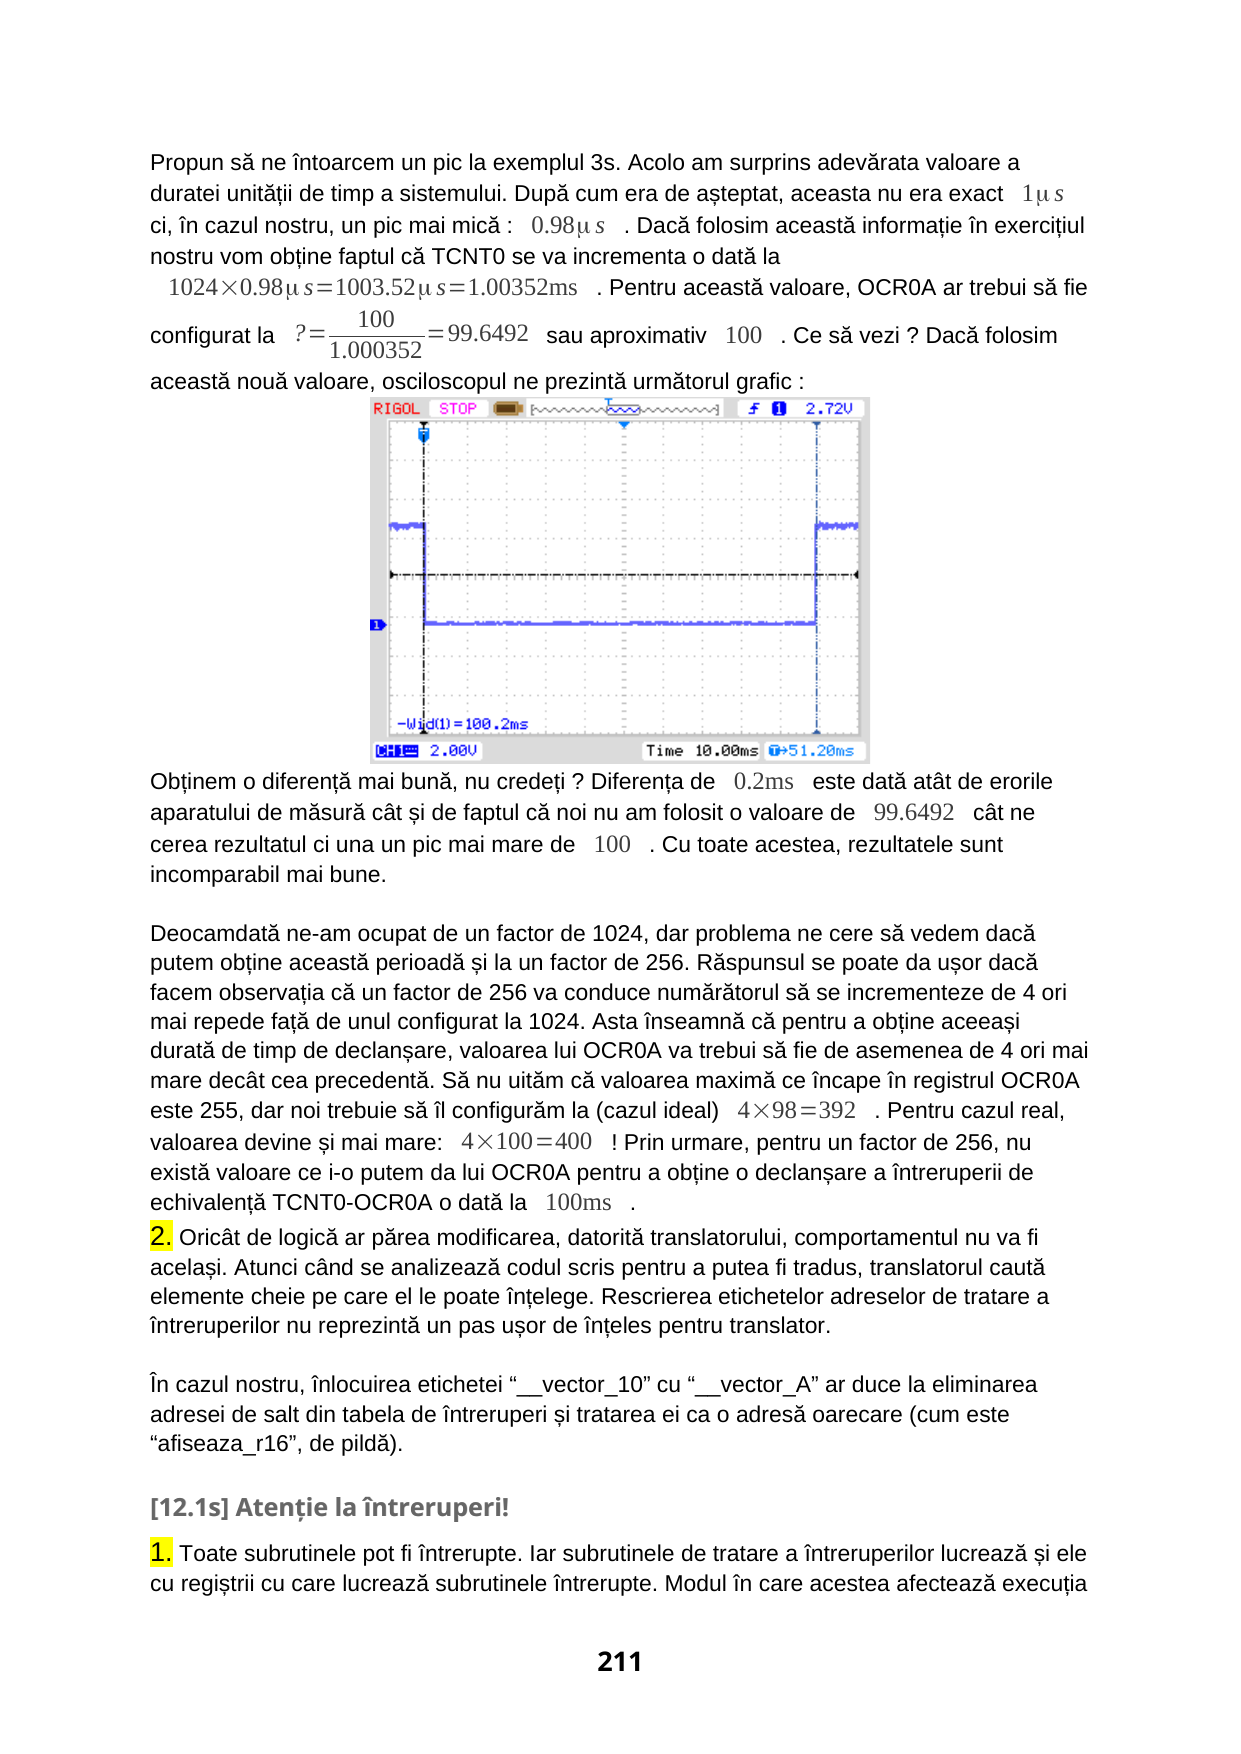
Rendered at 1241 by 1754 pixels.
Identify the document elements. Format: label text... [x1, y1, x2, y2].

subtitle [12.1s] Atenție la întreruperi! [150, 1489, 1091, 1523]
subtitle Deocamdată ne-am ocupat de un factor de 1024, dar problema ne cere să vedem dacă putem obține această perioadă și la un factor de 256. Răspunsul se poate da ușor dacă facem observația că un factor de 256 va conduce numărătorul să se incrementeze de 4 ori mai repede față de unul configurat la 1024. Asta înseamnă că pentru a obține aceeași durată de timp de declanșare, valoarea lui OCR0A va trebui să fie de asemenea de 4 ori mai mare decât cea precedentă. Să nu uităm că valoarea maximă ce încape în registrul OCR0A este 255, dar noi trebuie să îl configurăm la (cazul ideal). Pentru cazul real, valoarea devine și mai mare:! Prin urmare, pentru un factor de 256, nu există valoare ce i-o putem da lui OCR0A pentru a obține o declanșare a întreruperii de echivalență TCNT0-OCR0A o dată la. [150, 920, 1091, 1217]
subtitle În cazul nostru, înlocuirea etichetei “__vector_10” cu “__vector_A” ar duce la eliminarea adresei de salt din tabela de întreruperi și tratarea ei ca o adresă oarecare (cum este “afiseaza_r16”, de pildă). [150, 1372, 1091, 1456]
subtitle 1. Toate subrutinele pot fi întrerupte. Iar subrutinele de tratare a întreruperilor lucrează și ele cu regiștrii cu care lucrează subrutinele întrerupte. Modul în care acestea afectează execuția [150, 1537, 1091, 1596]
subtitle Obținem o diferență mai bună, nu credeți ? Diferența deeste dată atât de erorile aparatului de măsură cât și de faptul că noi nu am folosit o valoare decât ne cerea rezultatul ci una un pic mai mare de. Cu toate acestea, rezultatele sunt incomparabil mai bune. [150, 764, 1091, 887]
subtitle Propun să ne întoarcem un pic la exemplul 3s. Acolo am surprins adevărata valoare a duratei unității de timp a sistemului. După cum era de așteptat, aceasta nu era exactci, în cazul nostru, un pic mai mică :. Dacă folosim această informație în exercițiul nostru vom obține faptul că TCNT0 se va incrementa o dată la. Pentru această valoare, OCR0A ar trebui să fie configurat lasau aproximativ. Ce să vezi ? Dacă folosim această nouă valoare, osciloscopul ne prezintă următorul grafic : [150, 150, 1091, 394]
subtitle 2. Oricât de logică ar părea modificarea, datorită translatorului, comportamentul nu va fi același. Atunci când se analizează codul scris pentru a putea fi tradus, translatorul caută elemente cheie pe care el le poate înțelege. Rescrierea etichetelor adreselor de tratare a întreruperilor nu reprezintă un pas ușor de înțeles pentru translator. [150, 1220, 1091, 1339]
picture [370, 397, 871, 764]
